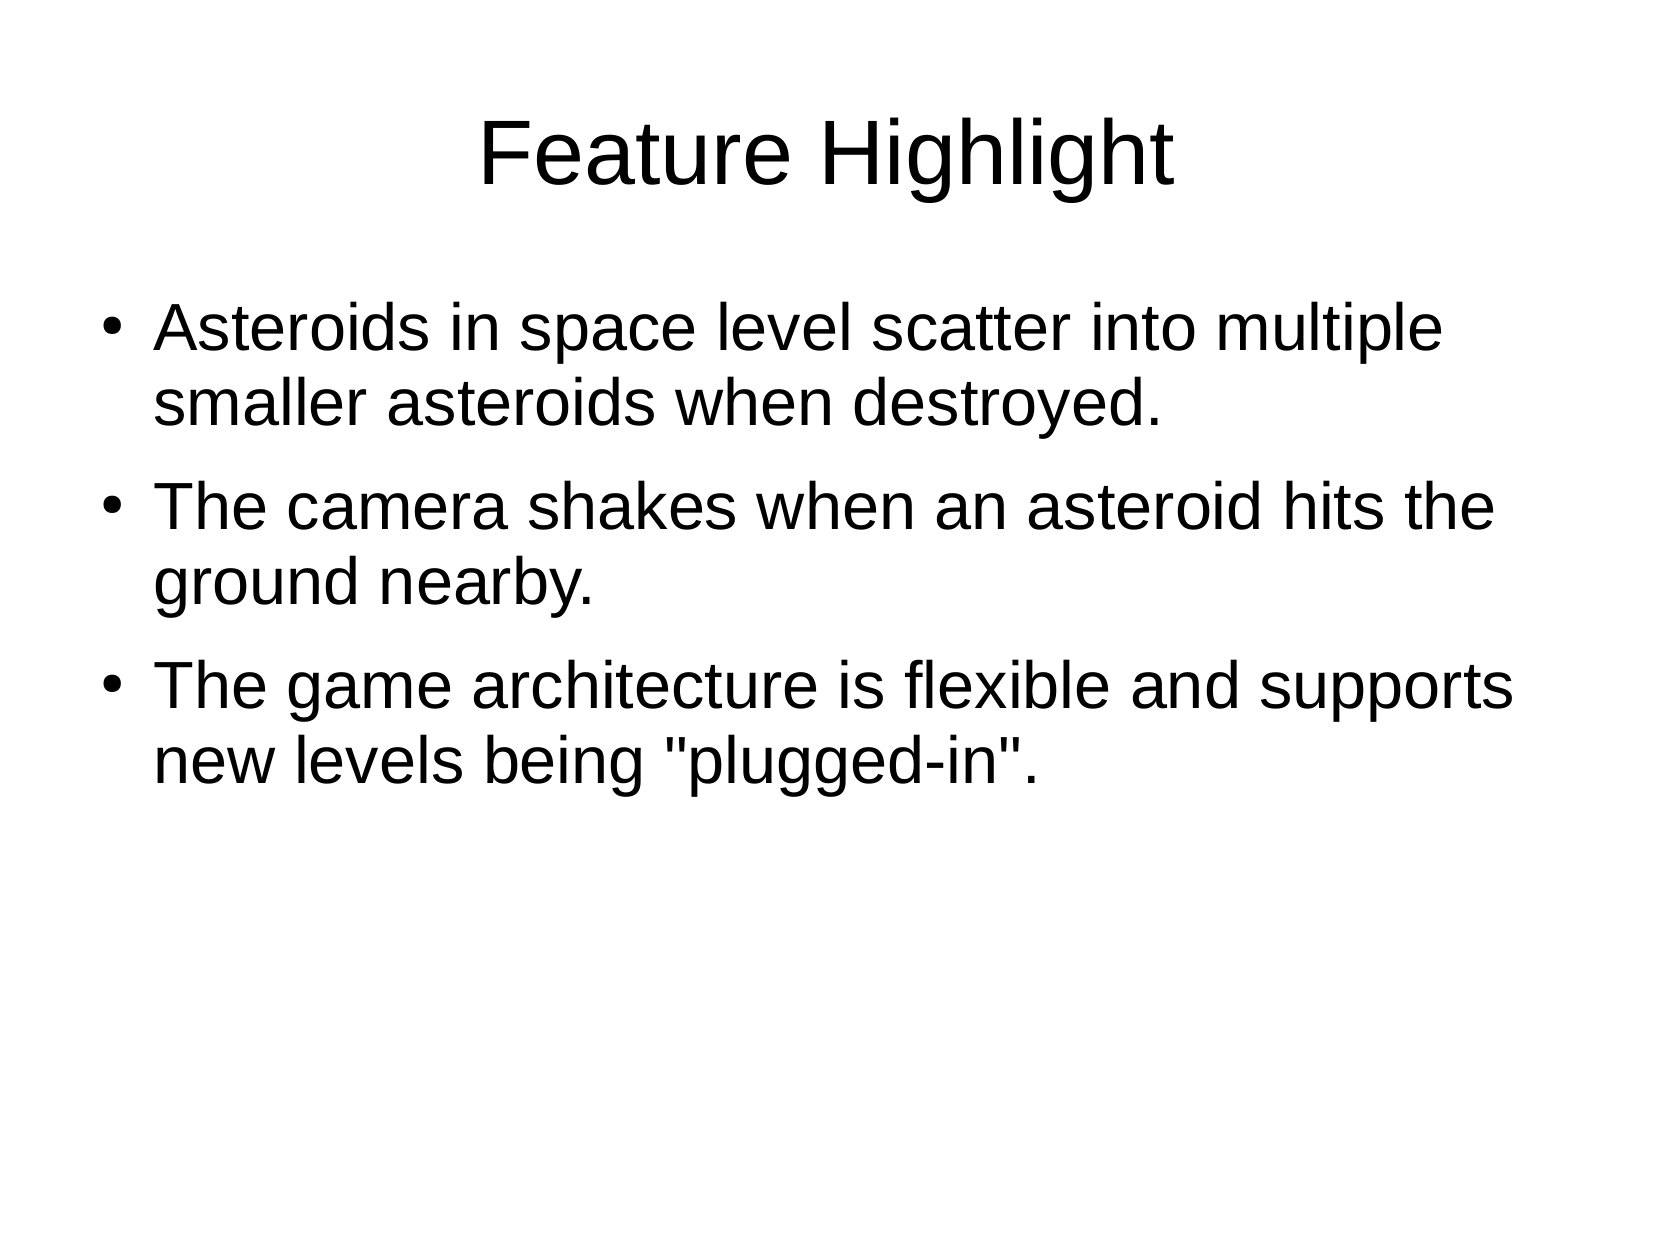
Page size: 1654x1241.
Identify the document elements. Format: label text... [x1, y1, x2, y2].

list Asteroids in space level scatter into multiple smaller asteroids when destroyed. The camera shakes when an asteroid hits the ground nearby. The game architecture is flexible and supports new levels being "plugged-in". [82, 290, 1571, 1010]
title Feature Highlight [82, 49, 1571, 257]
